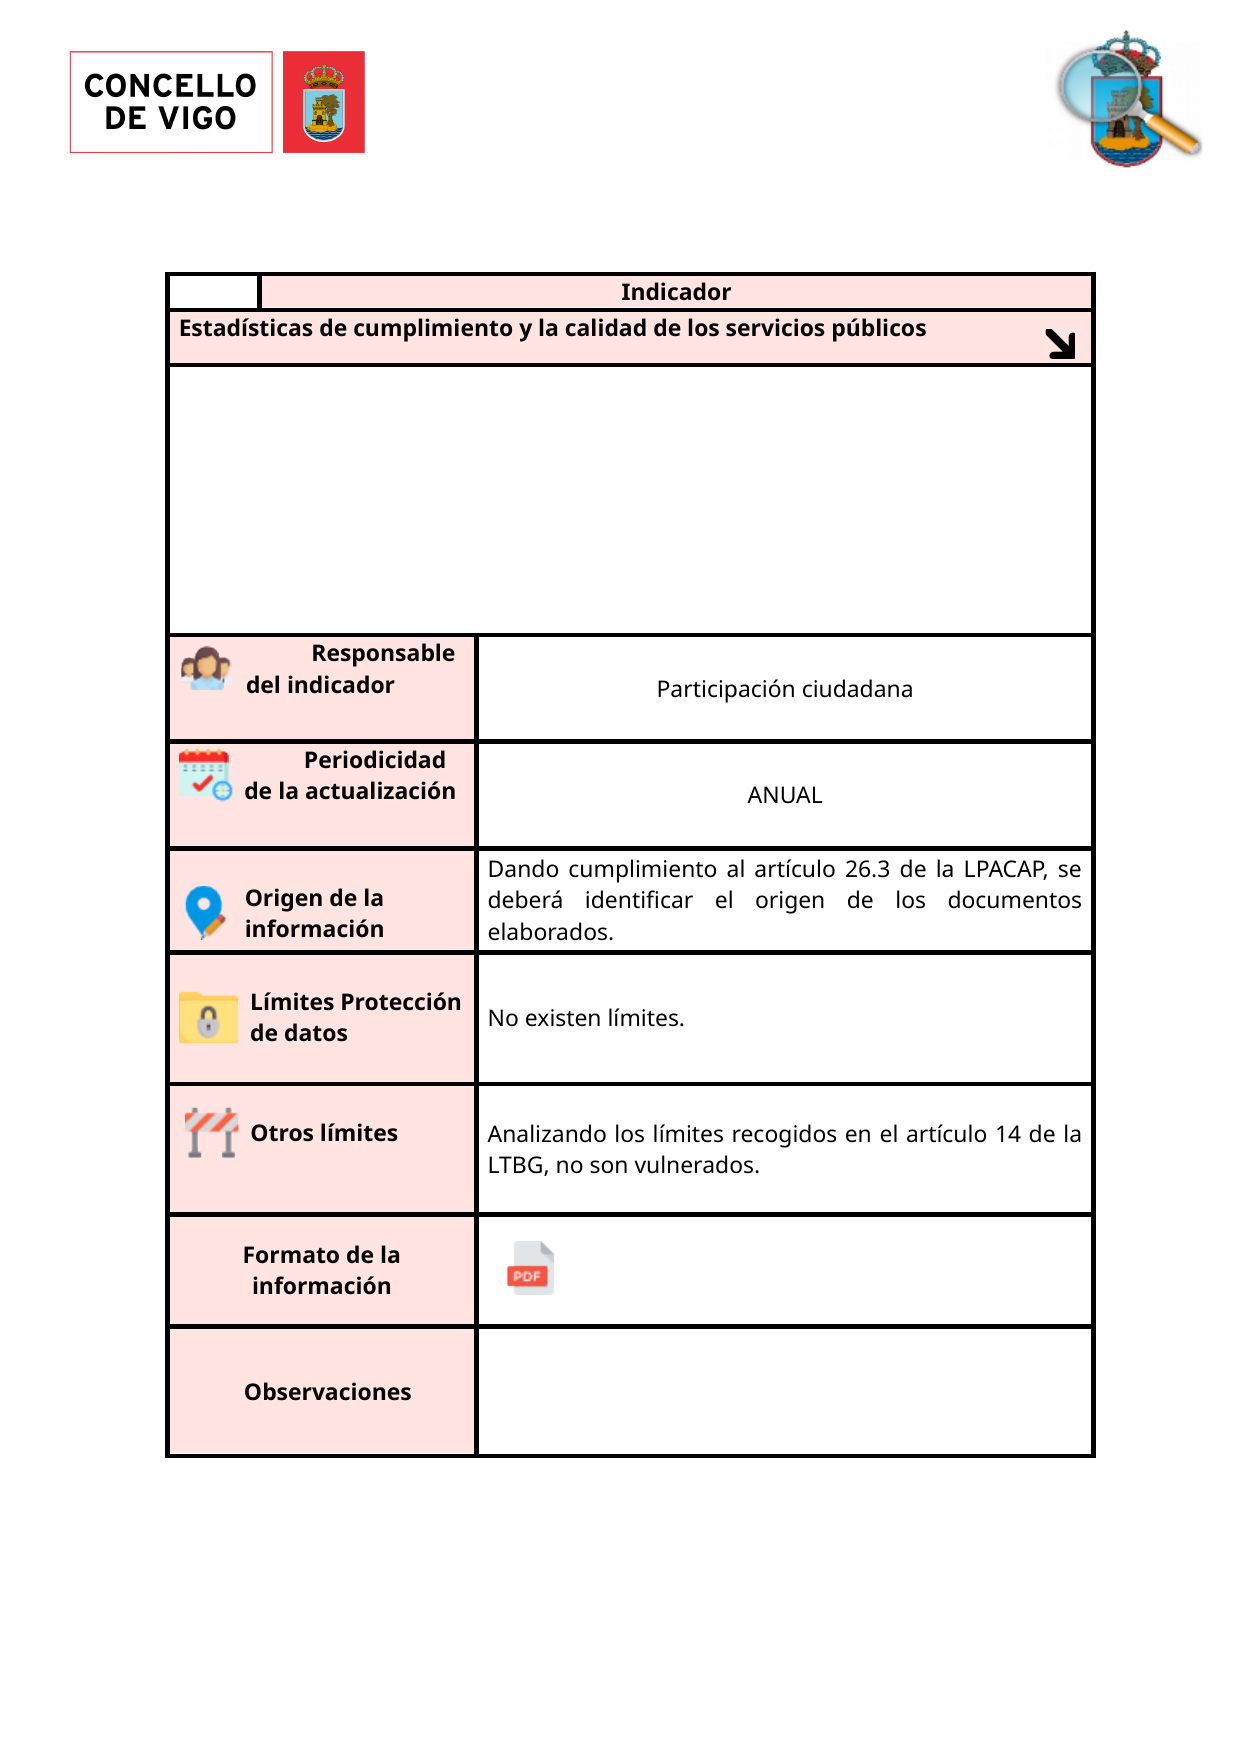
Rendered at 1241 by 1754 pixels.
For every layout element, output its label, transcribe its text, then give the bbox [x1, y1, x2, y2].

table_cell Formato de la información [170, 1217, 474, 1324]
table_cell Origen de la información [170, 851, 474, 950]
table_cell [479, 1217, 1091, 1324]
table_cell Límites Protección de datos [170, 955, 474, 1081]
table_cell Participación ciudadana [479, 637, 1091, 739]
picture [197, 898, 211, 910]
table_cell Otros límites [170, 1086, 474, 1212]
picture [1045, 329, 1075, 359]
picture [181, 642, 234, 696]
picture [185, 1106, 239, 1160]
picture [1040, 26, 1218, 186]
table_cell [479, 1329, 1091, 1453]
table_cell Observaciones [170, 1329, 474, 1453]
table_cell No existen límites. [479, 955, 1091, 1081]
picture [179, 988, 239, 1048]
table_cell Responsable del indicador [170, 637, 474, 739]
table_cell ANUAL [479, 744, 1091, 846]
picture [179, 886, 233, 940]
table_header [170, 276, 257, 307]
picture [504, 1241, 558, 1295]
picture [69, 51, 365, 153]
table_cell Periodicidad de la actualización [170, 744, 474, 846]
table_cell Dando cumplimiento al artículo 26.3 de la LPACAP, se deberá identificar el origen de los documentos elaborados. [479, 851, 1091, 950]
table_cell Analizando los límites recogidos en el artículo 14 de la LTBG, no son vulnerados. [479, 1086, 1091, 1212]
table_cell Estadísticas de cumplimiento y la calidad de los servicios públicos [170, 312, 1091, 363]
table_cell [170, 367, 1091, 633]
table_header Indicador [262, 276, 1091, 307]
picture [179, 748, 233, 802]
